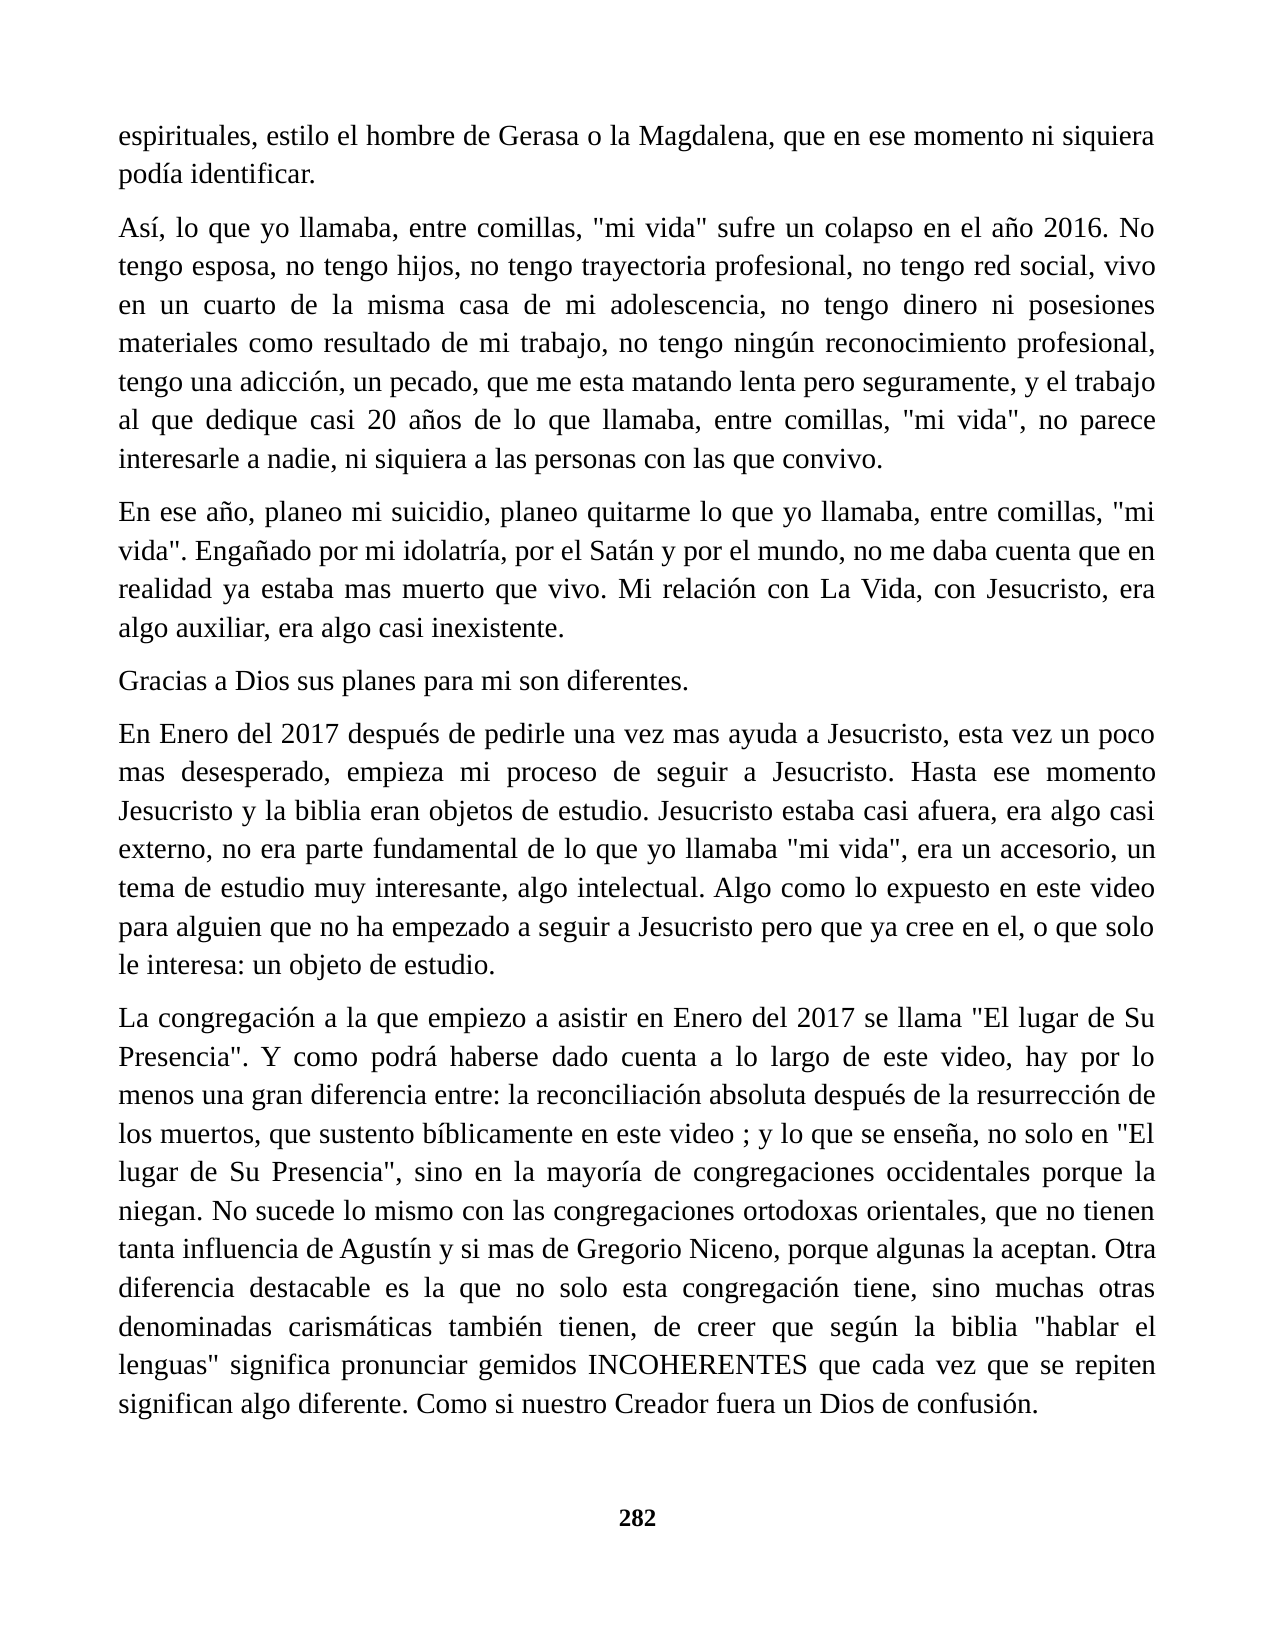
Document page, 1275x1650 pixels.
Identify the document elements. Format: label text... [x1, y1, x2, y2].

text Gracias a Dios sus planes para mi son diferentes. [118, 663, 1157, 696]
text En Enero del 2017 después de pedirle una vez mas ayuda a Jesucristo, esta vez un poco mas desesperado, empieza mi proceso de seguir a Jesucristo. Hasta ese momento Jesucristo y la biblia eran objetos de estudio. Jesucristo estaba casi afuera, era algo casi externo, no era parte fundamental de lo que yo llamaba "mi vida", era un accesorio, un tema de estudio muy interesante, algo intelectual. Algo como lo expuesto en este video para alguien que no ha empezado a seguir a Jesucristo pero que ya cree en el, o que solo le interesa: un objeto de estudio. [118, 716, 1157, 981]
text La congregación a la que empiezo a asistir en Enero del 2017 se llama "El lugar de Su Presencia". Y como podrá haberse dado cuenta a lo largo de este video, hay por lo menos una gran diferencia entre: la reconciliación absoluta después de la resurrección de los muertos, que sustento bíblicamente en este video ; y lo que se enseña, no solo en "El lugar de Su Presencia", sino en la mayoría de congregaciones occidentales porque la niegan. No sucede lo mismo con las congregaciones ortodoxas orientales, que no tienen tanta influencia de Agustín y si mas de Gregorio Niceno, porque algunas la aceptan. Otra diferencia destacable es la que no solo esta congregación tiene, sino muchas otras denominadas carismáticas también tienen, de creer que según la biblia "hablar el lenguas" significa pronunciar gemidos INCOHERENTES que cada vez que se repiten significan algo diferente. Como si nuestro Creador fuera un Dios de confusión. [118, 1000, 1157, 1419]
text En ese año, planeo mi suicidio, planeo quitarme lo que yo llamaba, entre comillas, "mi vida". Engañado por mi idolatría, por el Satán y por el mundo, no me daba cuenta que en realidad ya estaba mas muerto que vivo. Mi relación con La Vida, con Jesucristo, era algo auxiliar, era algo casi inexistente. [118, 494, 1157, 643]
text Así, lo que yo llamaba, entre comillas, "mi vida" sufre un colapso en el año 2016. No tengo esposa, no tengo hijos, no tengo trayectoria profesional, no tengo red social, vivo en un cuarto de la misma casa de mi adolescencia, no tengo dinero ni posesiones materiales como resultado de mi trabajo, no tengo ningún reconocimiento profesional, tengo una adicción, un pecado, que me esta matando lenta pero seguramente, y el trabajo al que dedique casi 20 años de lo que llamaba, entre comillas, "mi vida", no parece interesarle a nadie, ni siquiera a las personas con las que convivo. [118, 210, 1157, 474]
text espirituales, estilo el hombre de Gerasa o la Magdalena, que en ese momento ni siquiera podía identificar. [118, 118, 1157, 190]
